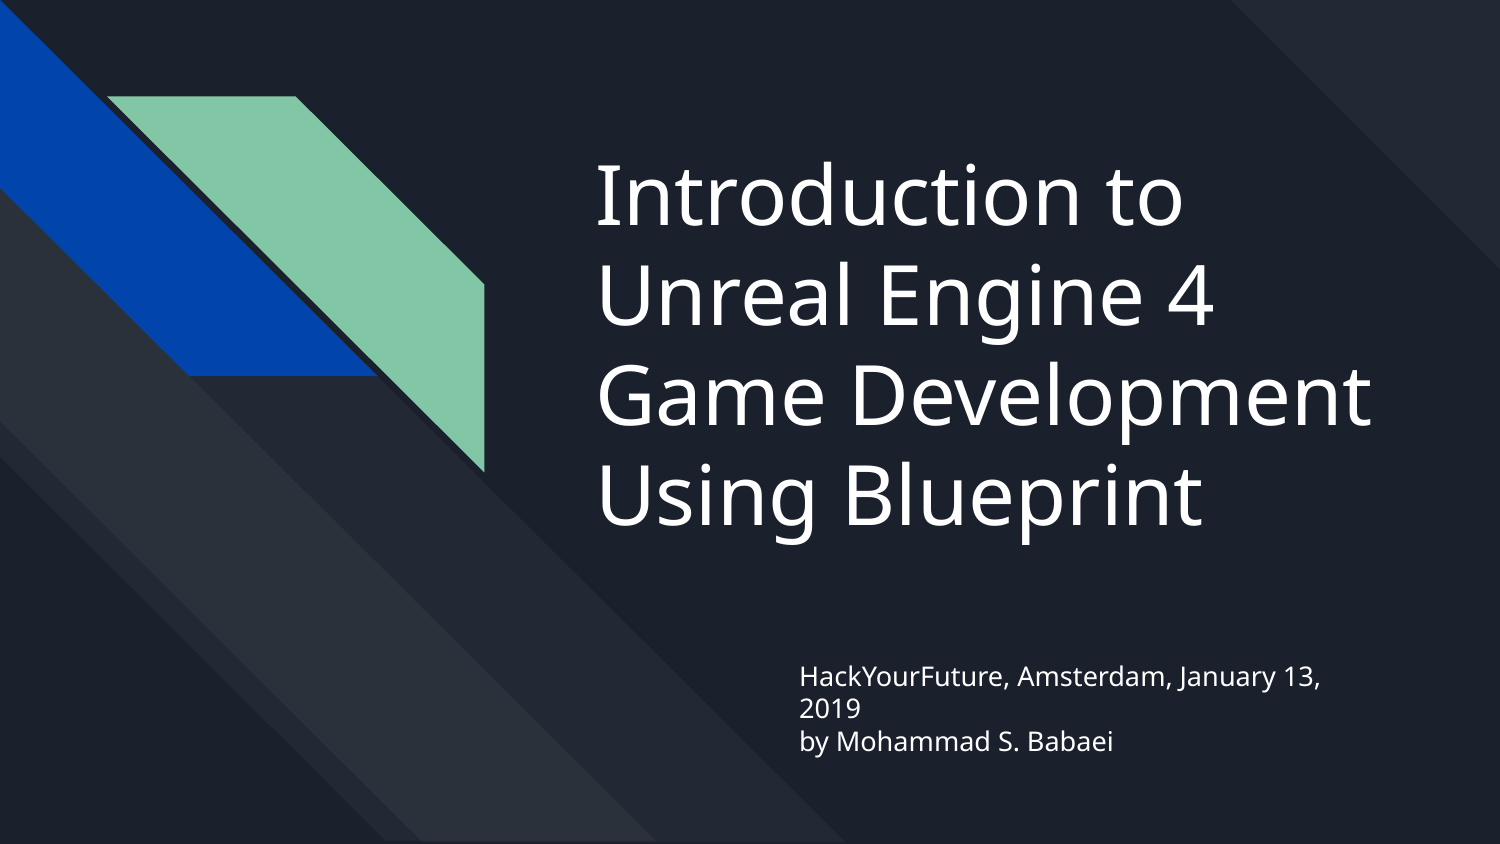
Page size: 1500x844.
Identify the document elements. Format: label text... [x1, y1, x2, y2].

subtitle HackYourFuture, Amsterdam, January 13, 2019 by Mohammad S. Babaei [784, 643, 1404, 727]
title Introduction to Unreal Engine 4 Game Development Using Blueprint [580, 127, 1404, 518]
